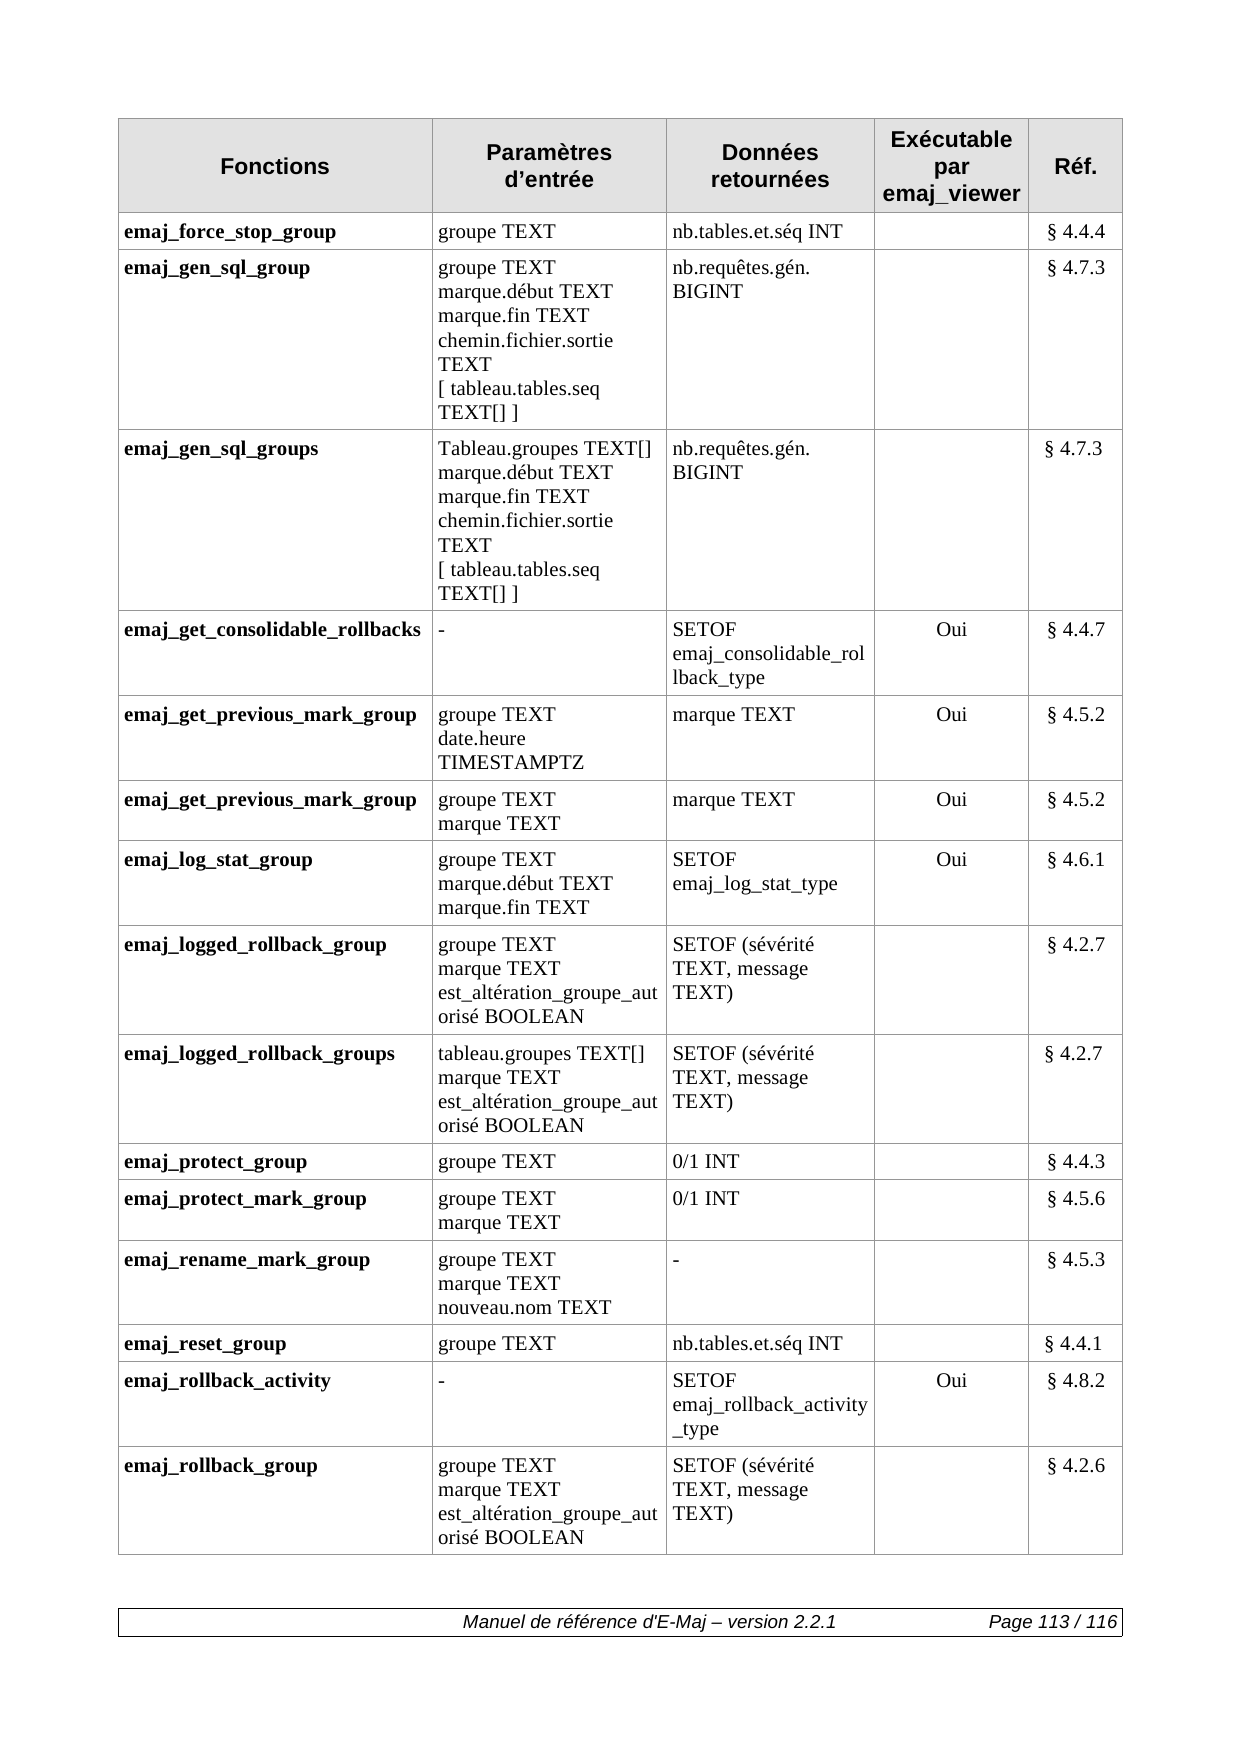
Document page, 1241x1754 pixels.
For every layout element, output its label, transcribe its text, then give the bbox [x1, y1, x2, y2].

table_cell Tableau.groupes TEXT[] marque.début TEXT marque.fin TEXT chemin.fichier.sortie TEXT [ tableau.tables.seq TEXT[] ] [433, 430, 666, 610]
table_cell marque TEXT [667, 696, 874, 780]
table_cell § 4.2.6 [1029, 1447, 1122, 1554]
table_cell emaj_gen_sql_groups [119, 430, 432, 610]
table_cell nb.tables.et.séq INT [667, 1325, 874, 1361]
table_header Fonctions [119, 119, 432, 212]
table_cell [875, 1241, 1028, 1324]
table_cell § 4.7.3 [1029, 430, 1122, 610]
table_cell Oui [875, 696, 1028, 780]
table_cell [875, 213, 1028, 248]
table_cell § 4.5.6 [1029, 1180, 1122, 1240]
table_cell § 4.4.4 [1029, 213, 1122, 248]
table_cell § 4.5.2 [1029, 696, 1122, 780]
table_cell § 4.5.2 [1029, 781, 1122, 840]
table_cell SETOF (sévérité TEXT, message TEXT) [667, 1447, 874, 1554]
table_cell SETOF (sévérité TEXT, message TEXT) [667, 926, 874, 1034]
table_cell emaj_reset_group [119, 1325, 432, 1361]
table_cell § 4.2.7 [1029, 1035, 1122, 1142]
table_cell emaj_force_stop_group [119, 213, 432, 248]
table_cell 0/1 INT [667, 1144, 874, 1179]
table_cell groupe TEXT marque TEXT [433, 1180, 666, 1240]
table_cell groupe TEXT marque TEXT [433, 781, 666, 840]
table_cell emaj_get_consolidable_rollbacks [119, 611, 432, 695]
table_cell groupe TEXT marque TEXT est_altération_groupe_autorisé BOOLEAN [433, 1447, 666, 1554]
table_cell nb.tables.et.séq INT [667, 213, 874, 248]
table_cell § 4.5.3 [1029, 1241, 1122, 1324]
table_cell marque TEXT [667, 781, 874, 840]
table_cell [875, 430, 1028, 610]
table_cell groupe TEXT [433, 1325, 666, 1361]
table_cell [875, 250, 1028, 429]
table_cell groupe TEXT marque.début TEXT marque.fin TEXT [433, 841, 666, 925]
table_cell SETOF emaj_log_stat_type [667, 841, 874, 925]
table_header Données retournées [667, 119, 874, 212]
table_cell groupe TEXT marque.début TEXT marque.fin TEXT chemin.fichier.sortie TEXT [ tableau.tables.seq TEXT[] ] [433, 250, 666, 429]
table_cell emaj_logged_rollback_groups [119, 1035, 432, 1142]
table_cell - [667, 1241, 874, 1324]
table_header Paramètres d’entrée [433, 119, 666, 212]
table_cell Oui [875, 611, 1028, 695]
table_cell groupe TEXT [433, 213, 666, 248]
table_cell [875, 1180, 1028, 1240]
table_cell SETOF (sévérité TEXT, message TEXT) [667, 1035, 874, 1142]
table_header Exécutable par emaj_viewer [875, 119, 1028, 212]
table_header Réf. [1029, 119, 1122, 212]
table_cell Oui [875, 841, 1028, 925]
table_cell nb.requêtes.gén. BIGINT [667, 250, 874, 429]
table_cell § 4.4.3 [1029, 1144, 1122, 1179]
table_cell emaj_get_previous_mark_group [119, 696, 432, 780]
table_cell SETOF emaj_rollback_activity_type [667, 1362, 874, 1446]
table_cell Oui [875, 781, 1028, 840]
table_cell emaj_protect_group [119, 1144, 432, 1179]
table_cell [875, 1035, 1028, 1142]
table_cell nb.requêtes.gén. BIGINT [667, 430, 874, 610]
table_cell § 4.8.2 [1029, 1362, 1122, 1446]
table_cell tableau.groupes TEXT[] marque TEXT est_altération_groupe_autorisé BOOLEAN [433, 1035, 666, 1142]
table_cell § 4.4.7 [1029, 611, 1122, 695]
table_cell Oui [875, 1362, 1028, 1446]
table_cell [875, 1144, 1028, 1179]
table_cell [875, 1325, 1028, 1361]
table_cell SETOF emaj_consolidable_rollback_type [667, 611, 874, 695]
table_cell groupe TEXT date.heure TIMESTAMPTZ [433, 696, 666, 780]
table_cell groupe TEXT [433, 1144, 666, 1179]
table_cell - [433, 1362, 666, 1446]
table_cell groupe TEXT marque TEXT est_altération_groupe_autorisé BOOLEAN [433, 926, 666, 1034]
table_cell emaj_logged_rollback_group [119, 926, 432, 1034]
table_cell [875, 1447, 1028, 1554]
table_cell emaj_rollback_activity [119, 1362, 432, 1446]
table_cell emaj_rename_mark_group [119, 1241, 432, 1324]
table_cell emaj_log_stat_group [119, 841, 432, 925]
table_cell - [433, 611, 666, 695]
table_cell emaj_get_previous_mark_group [119, 781, 432, 840]
table_cell [875, 926, 1028, 1034]
table_cell § 4.7.3 [1029, 250, 1122, 429]
table_cell § 4.4.1 [1029, 1325, 1122, 1361]
table_cell emaj_protect_mark_group [119, 1180, 432, 1240]
table_cell § 4.2.7 [1029, 926, 1122, 1034]
table_cell emaj_gen_sql_group [119, 250, 432, 429]
table_cell § 4.6.1 [1029, 841, 1122, 925]
table_cell 0/1 INT [667, 1180, 874, 1240]
table_cell groupe TEXT marque TEXT nouveau.nom TEXT [433, 1241, 666, 1324]
table_cell emaj_rollback_group [119, 1447, 432, 1554]
